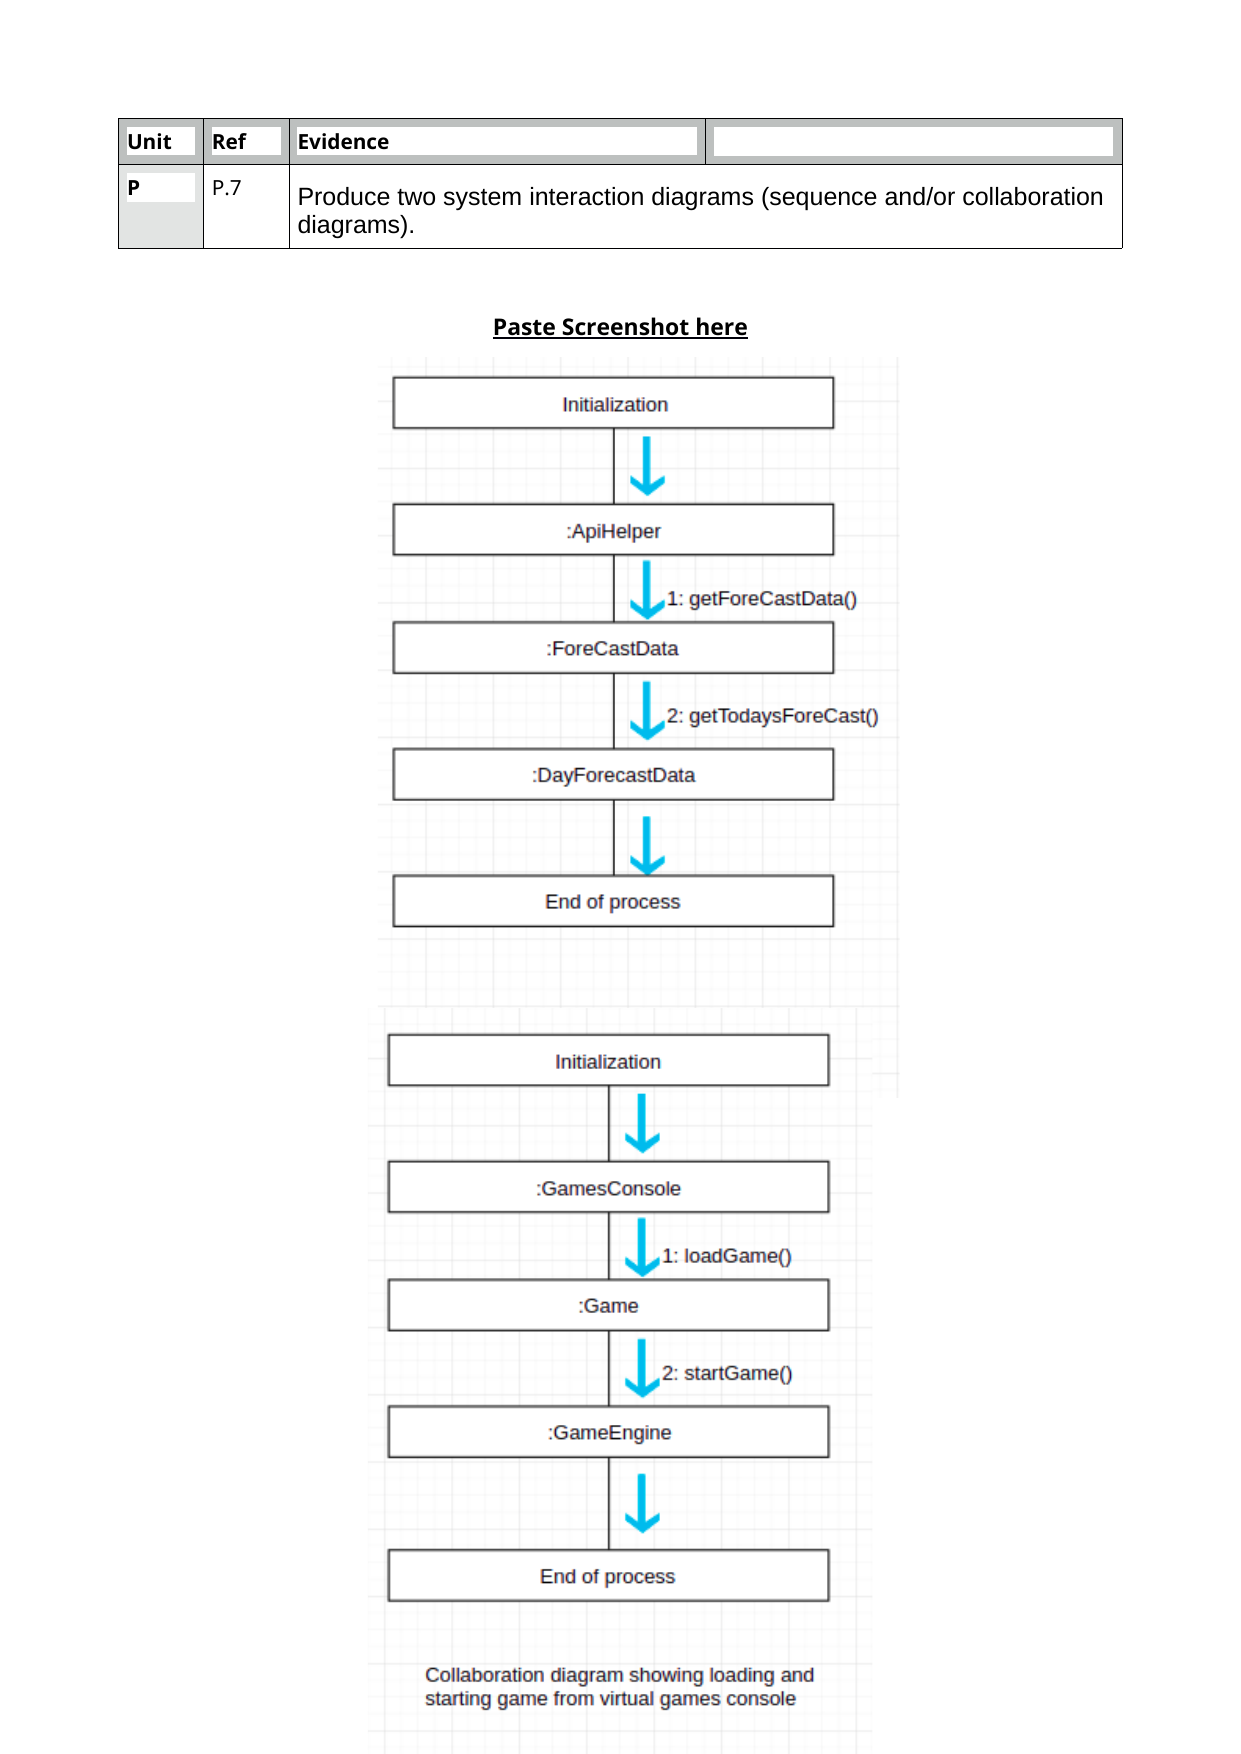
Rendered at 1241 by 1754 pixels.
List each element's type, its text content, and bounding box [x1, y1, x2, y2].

table_header Ref [204, 119, 289, 164]
picture [367, 357, 900, 1754]
table_cell P.7 [204, 165, 289, 248]
table_header Evidence [290, 119, 705, 164]
table_cell Produce two system interaction diagrams (sequence and/or collaboration diagrams). [290, 165, 1122, 248]
table_cell P [119, 165, 203, 248]
table_header Unit [119, 119, 203, 164]
text Paste Screenshot here [118, 311, 1122, 342]
table_header [706, 119, 1122, 164]
